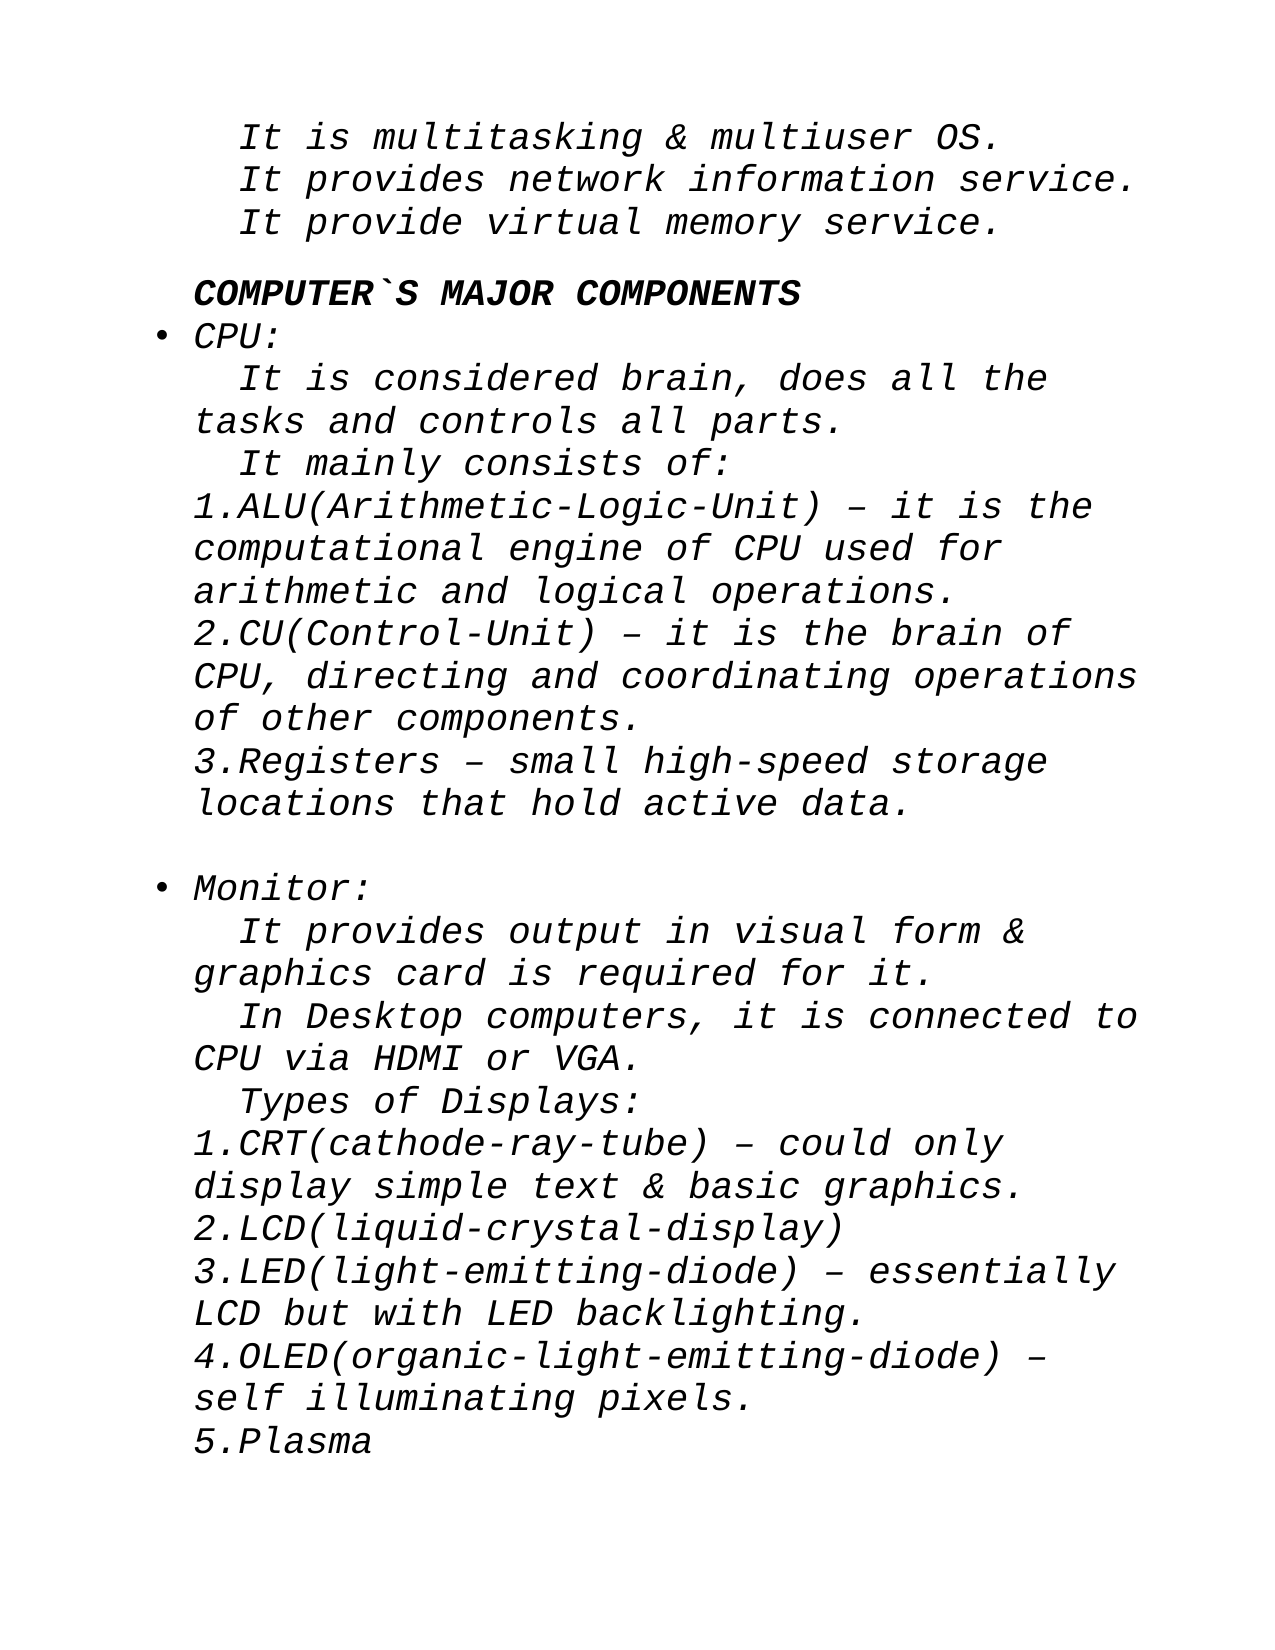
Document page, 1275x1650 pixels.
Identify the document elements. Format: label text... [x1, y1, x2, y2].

list Types of Displays: [156, 1082, 1157, 1124]
list It mainly consists of: [156, 444, 1157, 487]
list 4.OLED(organic-light-emitting-diode) – self illuminating pixels. [156, 1337, 1157, 1422]
list 3.LED(light-emitting-diode) – essentially LCD but with LED backlighting. [156, 1252, 1157, 1337]
list COMPUTER`S MAJOR COMPONENTS [156, 274, 1157, 317]
list It is considered brain, does all the tasks and controls all parts. [156, 359, 1157, 444]
list 2.LCD(liquid-crystal-display) [156, 1209, 1157, 1252]
list CPU: [156, 317, 1157, 359]
list 2.CU(Control-Unit) – it is the brain of CPU, directing and coordinating operations of other components. [156, 614, 1157, 742]
list 3.Registers – small high-speed storage locations that hold active data. [156, 742, 1157, 827]
list It provide virtual memory service. [156, 203, 1157, 246]
list It provides network information service. [156, 161, 1157, 203]
list 5.Plasma [156, 1422, 1157, 1464]
list It provides output in visual form & graphics card is required for it. [156, 912, 1157, 997]
list Monitor: [156, 869, 1157, 912]
list 1.ALU(Arithmetic-Logic-Unit) – it is the computational engine of CPU used for arithmetic and logical operations. [156, 487, 1157, 614]
list In Desktop computers, it is connected to CPU via HDMI or VGA. [156, 997, 1157, 1082]
list It is multitasking & multiuser OS. [156, 118, 1157, 161]
list 1.CRT(cathode-ray-tube) – could only display simple text & basic graphics. [156, 1124, 1157, 1209]
